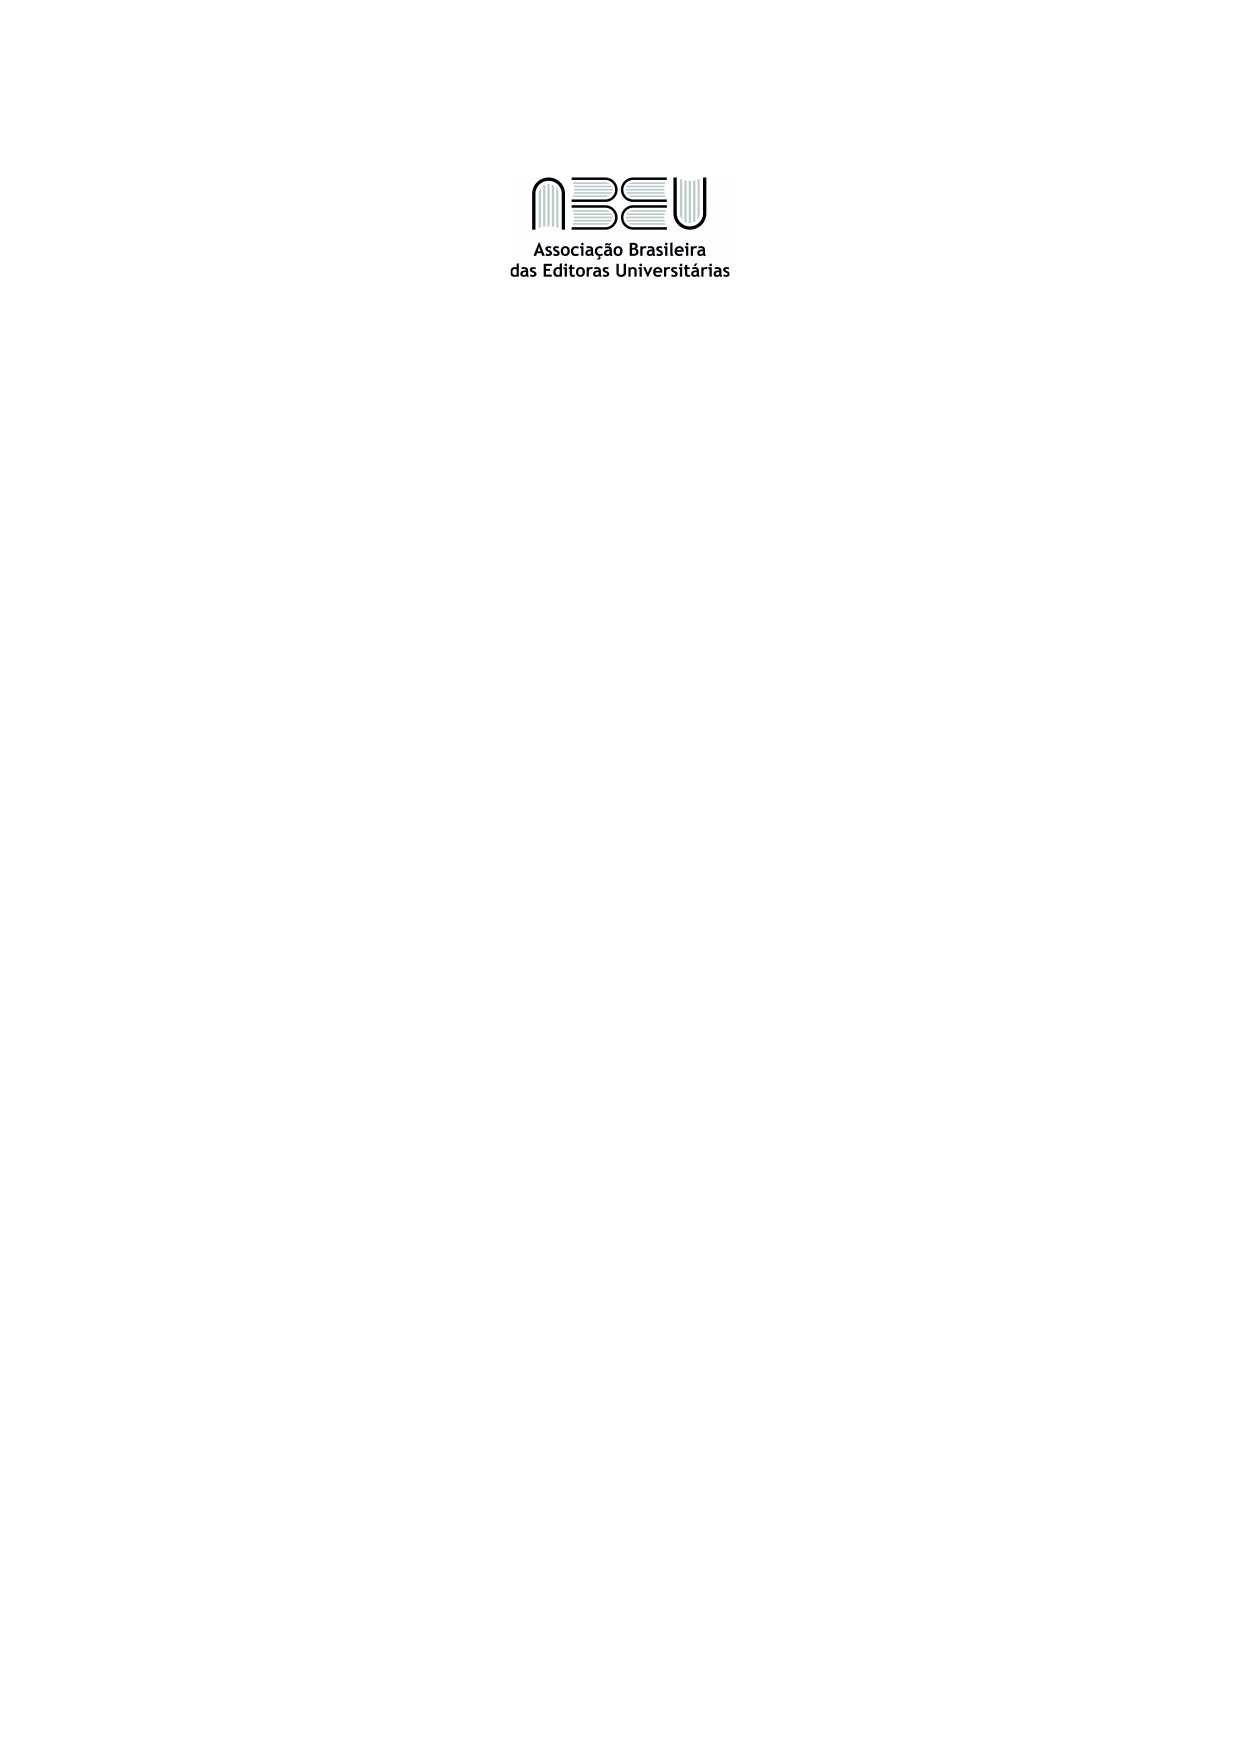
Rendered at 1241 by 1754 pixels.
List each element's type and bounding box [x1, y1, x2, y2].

picture [510, 177, 730, 277]
